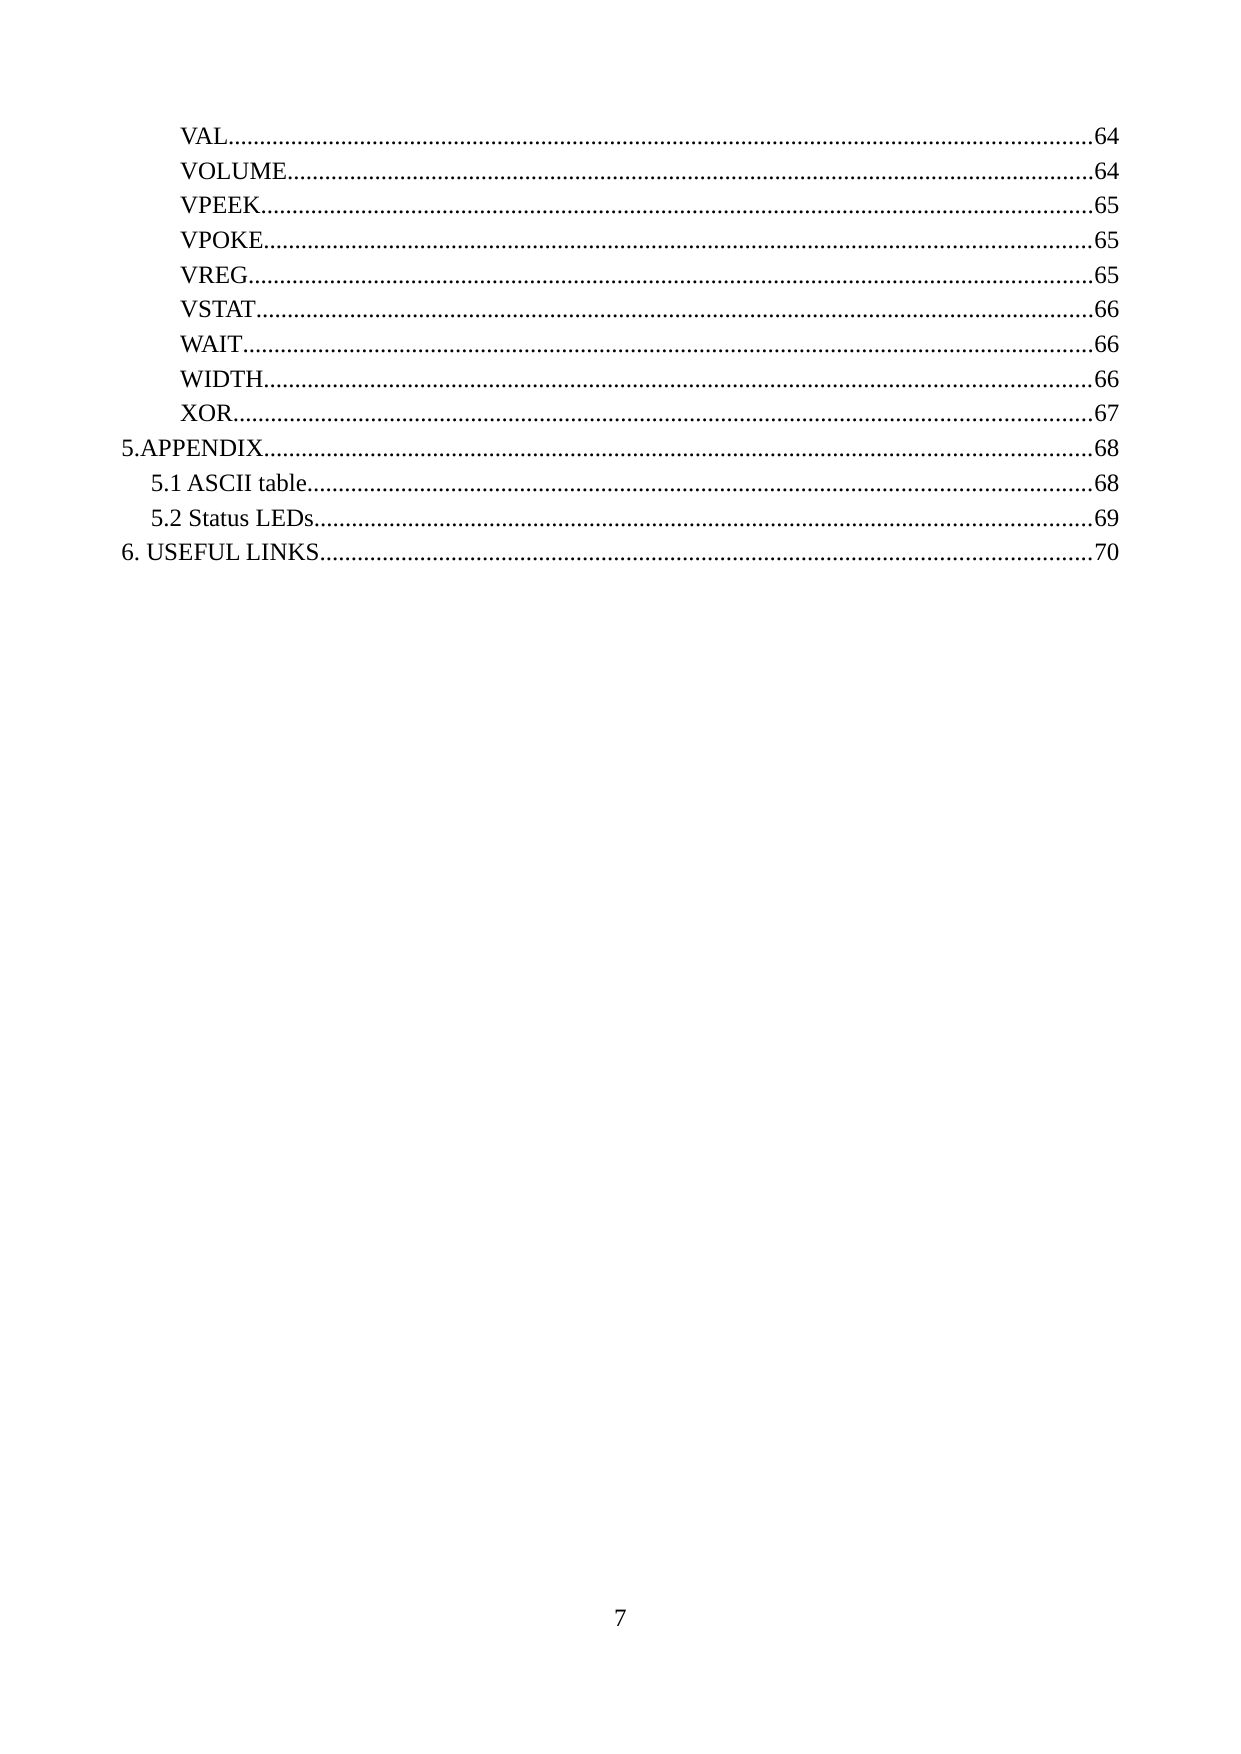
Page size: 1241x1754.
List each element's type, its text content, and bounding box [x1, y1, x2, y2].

text 5.2 Status LEDs 69 [151, 503, 1119, 531]
text 5.1 ASCII table 68 [151, 468, 1119, 497]
text VPEEK 65 [180, 190, 1119, 219]
text VSTAT 66 [180, 294, 1119, 323]
text 5.APPENDIX 68 [121, 433, 1119, 462]
text XOR 67 [180, 398, 1119, 427]
text 6. USEFUL LINKS 70 [121, 537, 1119, 566]
text VAL 64 [180, 121, 1119, 150]
text VPOKE 65 [180, 225, 1119, 254]
text VOLUME 64 [180, 156, 1119, 184]
text WIDTH 66 [180, 364, 1119, 393]
text VREG 65 [180, 260, 1119, 288]
text WAIT 66 [180, 329, 1119, 358]
